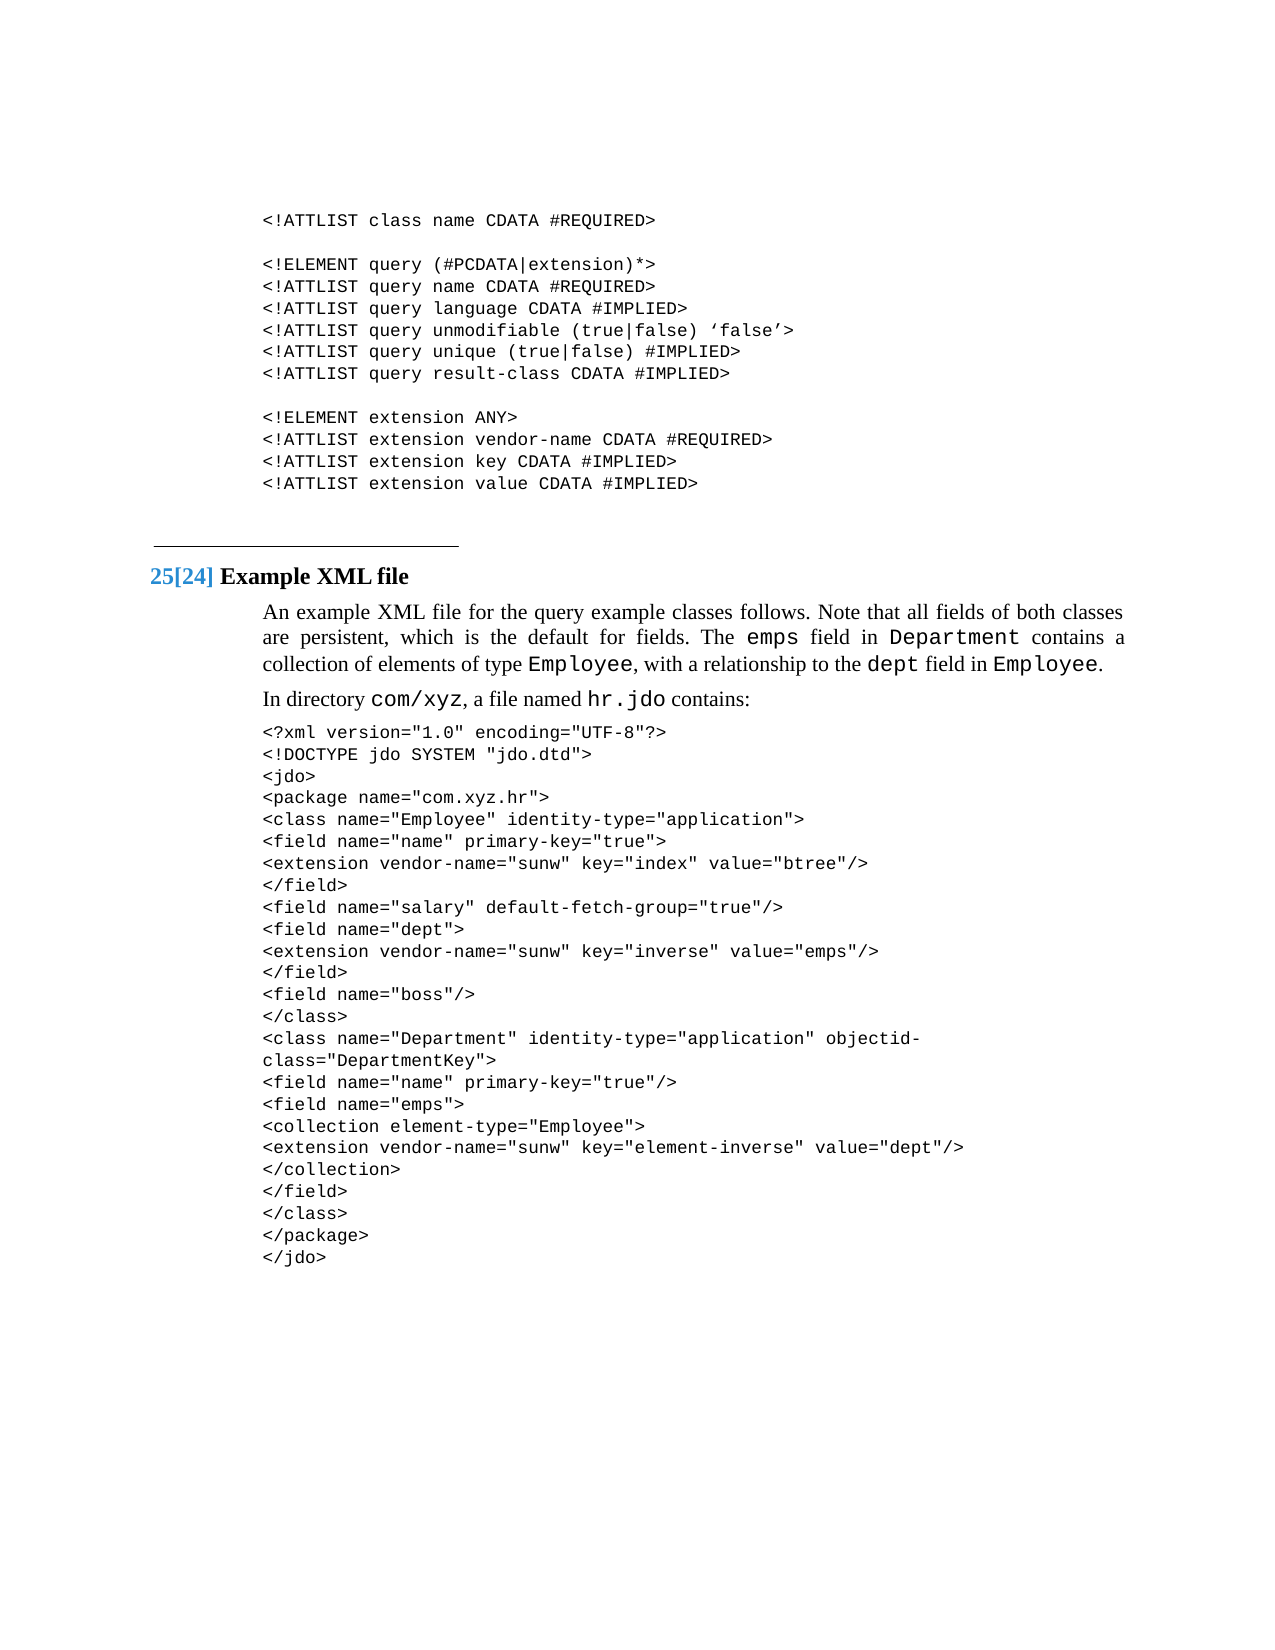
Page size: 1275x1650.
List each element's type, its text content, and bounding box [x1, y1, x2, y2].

text </collection> [262, 1159, 1125, 1181]
subtitle Example XML file [150, 562, 1125, 590]
text In directory com/xyz, a file named hr.jdo contains: [262, 686, 1125, 713]
text <field name="boss"/> [262, 984, 1125, 1006]
text <?xml version="1.0" encoding="UTF-8"?> [262, 722, 1125, 743]
text <!ATTLIST query language CDATA #IMPLIED> [262, 297, 1125, 319]
text <!ATTLIST query unique (true|false) #IMPLIED> [262, 341, 1125, 363]
text </field> [262, 1181, 1125, 1203]
text <field name="name" primary-key="true"> [262, 831, 1125, 853]
text <collection element-type="Employee"> [262, 1115, 1125, 1137]
text </field> [262, 875, 1125, 897]
text <class name="Employee" identity-type="application"> [262, 809, 1125, 831]
text <!ELEMENT extension ANY> [262, 407, 1125, 429]
text <!ATTLIST query unmodifiable (true|false) ‘false’> [262, 319, 1125, 341]
text <!ATTLIST extension value CDATA #IMPLIED> [262, 472, 1125, 494]
text <!ATTLIST class name CDATA #REQUIRED> [262, 210, 1125, 232]
text </field> [262, 962, 1125, 984]
text <!ATTLIST extension vendor-name CDATA #REQUIRED> [262, 429, 1125, 451]
text An example XML file for the query example classes follows. Note that all fields of both classes are persistent, which is the default for fields. The emps field in Department contains a collection of elements of type Employee, with a relationship to the dept field in Employee. [262, 598, 1125, 678]
text <jdo> [262, 765, 1125, 787]
text <field name="emps"> [262, 1093, 1125, 1115]
text <field name="name" primary-key="true"/> [262, 1072, 1125, 1093]
text <class name="Department" identity-type="application" objectid-class="DepartmentKey"> [262, 1028, 1125, 1072]
text <!ATTLIST query name CDATA #REQUIRED> [262, 276, 1125, 297]
text <extension vendor-name="sunw" key="inverse" value="emps"/> [262, 940, 1125, 962]
text <extension vendor-name="sunw" key="index" value="btree"/> [262, 853, 1125, 875]
text </jdo> [262, 1247, 1125, 1268]
text <extension vendor-name="sunw" key="element-inverse" value="dept"/> [262, 1137, 1125, 1159]
text <!ATTLIST extension key CDATA #IMPLIED> [262, 451, 1125, 472]
text <!DOCTYPE jdo SYSTEM "jdo.dtd"> [262, 743, 1125, 765]
text <!ATTLIST query result-class CDATA #IMPLIED> [262, 363, 1125, 385]
text </package> [262, 1225, 1125, 1247]
text <package name="com.xyz.hr"> [262, 787, 1125, 809]
text </class> [262, 1006, 1125, 1028]
text <field name="salary" default-fetch-group="true"/> [262, 897, 1125, 918]
text <field name="dept"> [262, 918, 1125, 940]
text <!ELEMENT query (#PCDATA|extension)*> [262, 254, 1125, 276]
text </class> [262, 1203, 1125, 1225]
